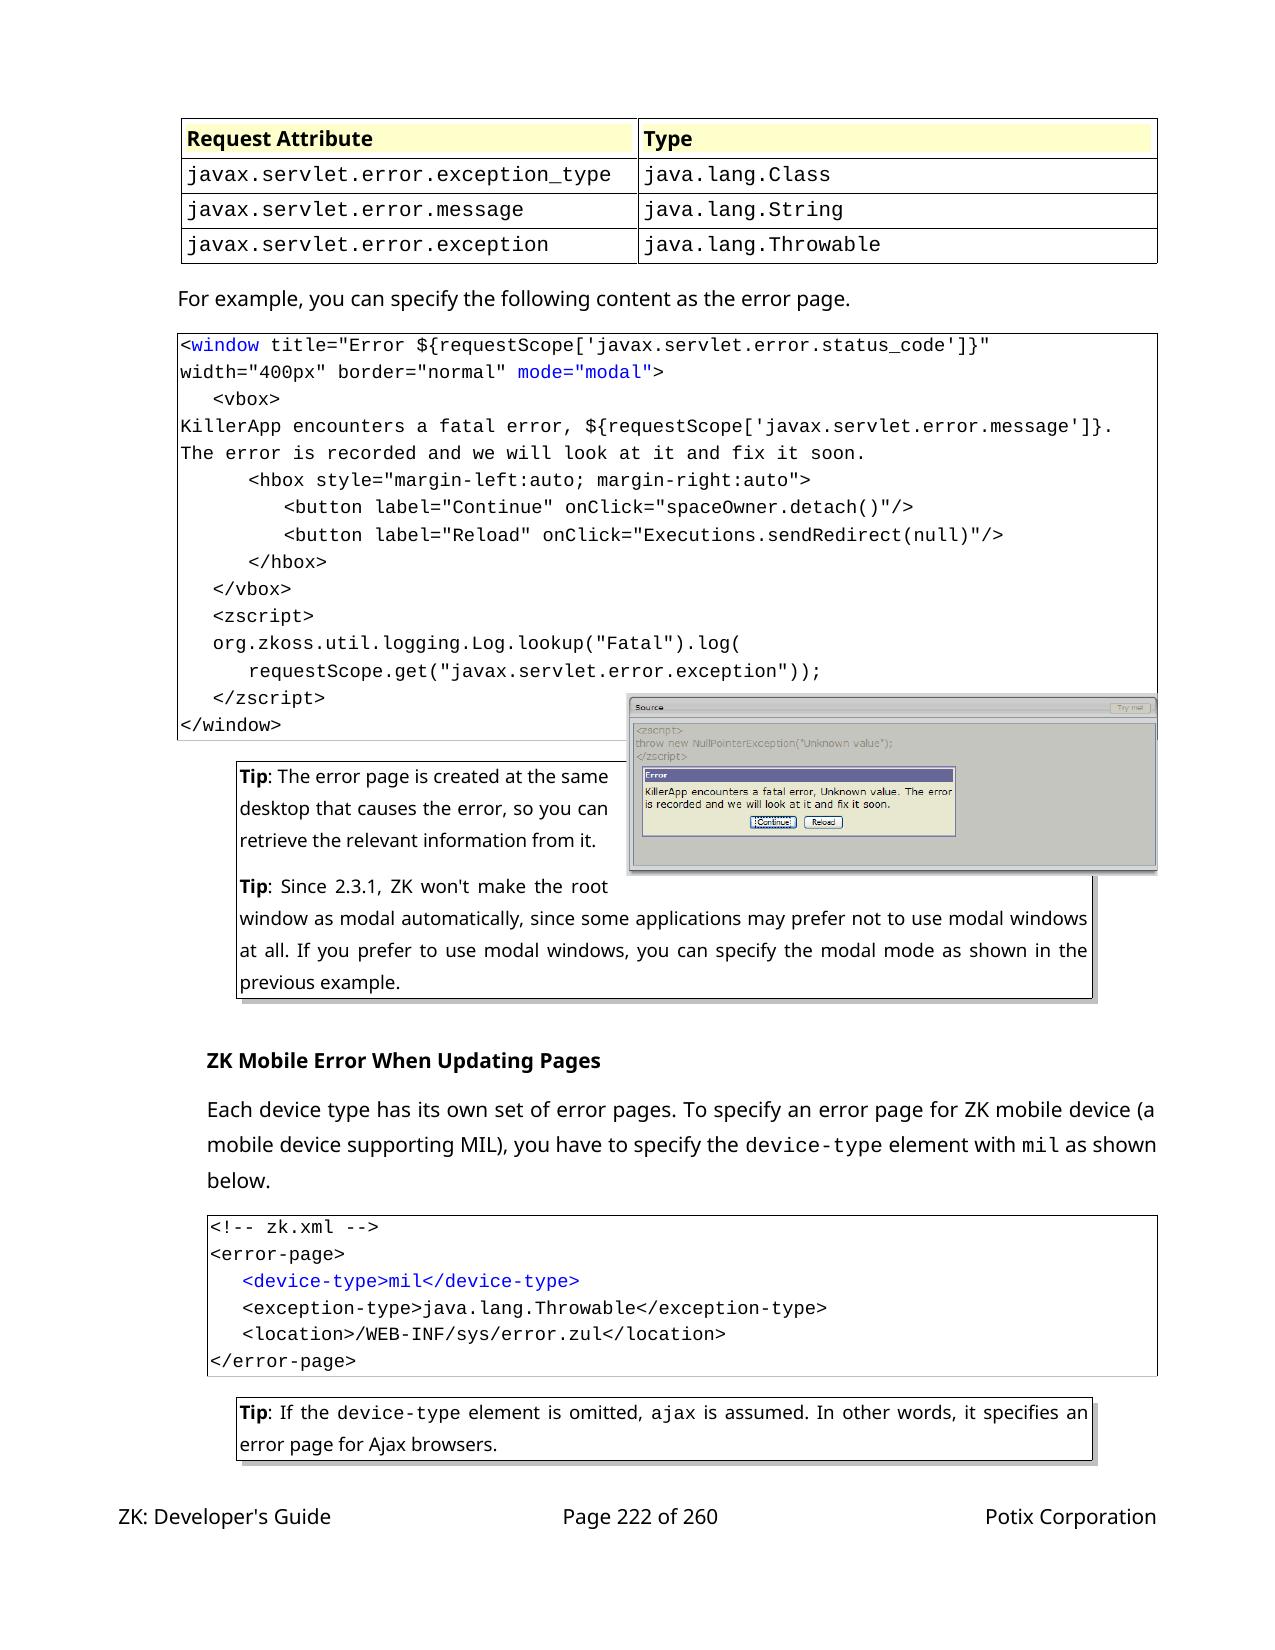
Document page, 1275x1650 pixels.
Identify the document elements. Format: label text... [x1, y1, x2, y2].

text Each device type has its own set of error pages. To specify an error page for ZK mobile device (a mobile device supporting MIL), you have to specify the device-type element with mil as shown below. [207, 1095, 1157, 1194]
text </window> [178, 713, 626, 740]
text Tip: Since 2.3.1, ZK won't make the root window as modal automatically, since some applications may prefer not to use modal windows at all. If you prefer to use modal windows, you can specify the modal mode as shown in the previous example. [237, 871, 1092, 998]
text <vbox> [178, 387, 1157, 411]
table_cell javax.servlet.error.exception [182, 229, 637, 263]
text </zscript> [178, 686, 1157, 710]
text org.zkoss.util.logging.Log.lookup("Fatal").log( [178, 631, 1157, 656]
subtitle ZK Mobile Error When Updating Pages [207, 1046, 1157, 1074]
text For example, you can specify the following content as the error page. [177, 284, 1157, 312]
text <button label="Continue" onClick="spaceOwner.detach()"/> [178, 495, 1157, 519]
table_cell javax.servlet.error.exception_type [182, 159, 637, 193]
table_cell java.lang.Class [639, 159, 1157, 193]
table_cell java.lang.String [639, 194, 1157, 228]
text <!-- zk.xml --> [208, 1216, 1157, 1239]
table_cell javax.servlet.error.message [182, 194, 637, 228]
text <hbox style="margin-left:auto; margin-right:auto"> [178, 468, 1157, 492]
text Tip: If the device-type element is omitted, ajax is assumed. In other words, it specifies an error page for Ajax browsers. [237, 1398, 1092, 1460]
text <button label="Reload" onClick="Executions.sendRedirect(null)"/> [178, 522, 1157, 547]
table_cell java.lang.Throwable [639, 229, 1157, 263]
text requestScope.get("javax.servlet.error.exception")); [178, 658, 1157, 683]
text KillerApp encounters a fatal error, ${requestScope['javax.servlet.error.message']}. The error is recorded and we will look at it and fix it soon. [178, 414, 1157, 465]
text <zscript> [178, 604, 1157, 628]
text <device-type>mil</device-type> <exception-type>java.lang.Throwable</exception-type> <location>/WEB-INF/sys/error.zul</location> </error-page> [208, 1269, 1157, 1376]
text </hbox> [178, 550, 1157, 574]
text width="400px" border="normal" mode="modal"> [178, 360, 1157, 384]
table_header Request Attribute [182, 119, 637, 158]
text Tip: The error page is created at the same desktop that causes the error, so you can retrieve the relevant information from it. [237, 762, 626, 853]
text </vbox> [178, 577, 1157, 601]
text <window title="Error ${requestScope['javax.servlet.error.status_code']}" [178, 334, 1157, 357]
picture [626, 693, 1158, 876]
table_header Type [639, 119, 1157, 158]
text <error-page> [208, 1242, 1157, 1266]
